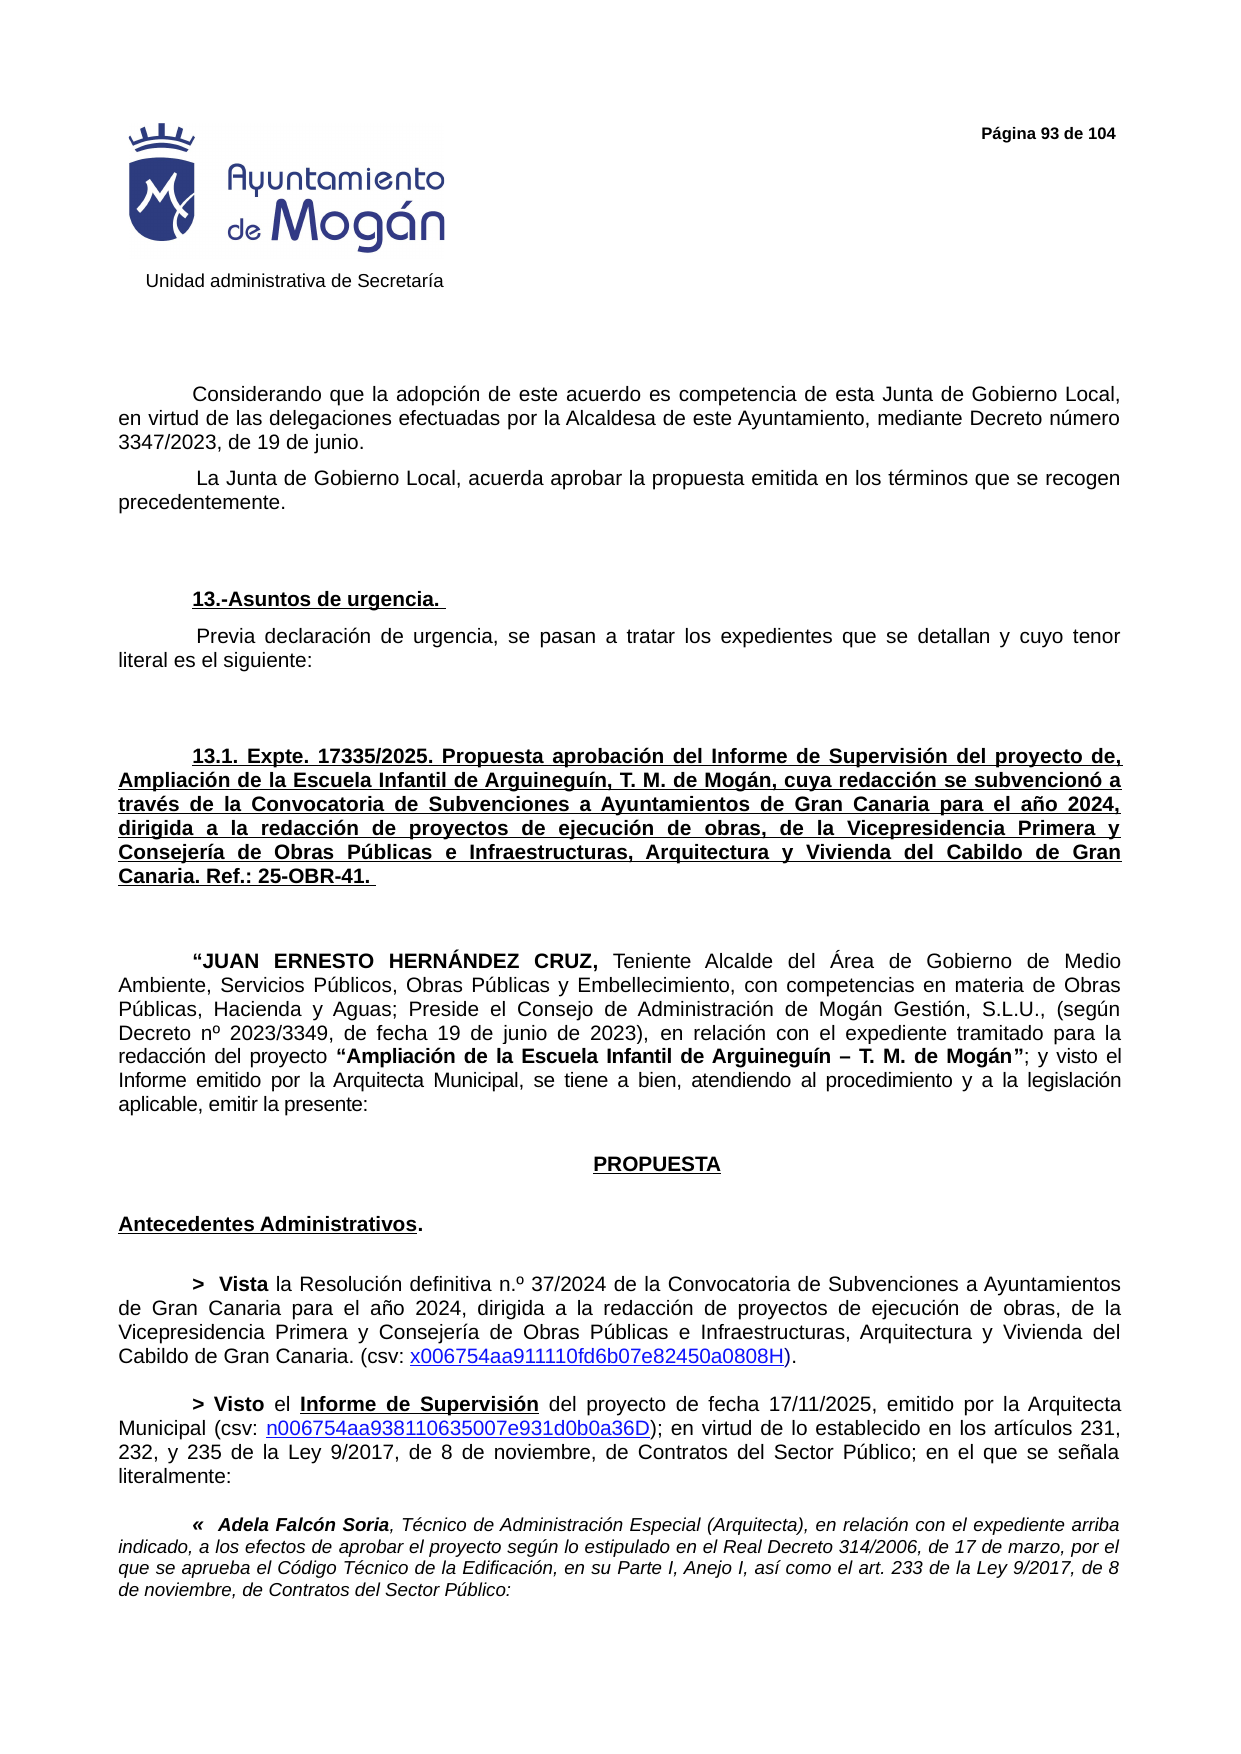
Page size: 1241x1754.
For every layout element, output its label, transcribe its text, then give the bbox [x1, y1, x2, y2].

text 13.-Asuntos de urgencia. [118, 563, 1122, 611]
text través de la Convocatoria de Subvenciones a Ayuntamientos de Gran Canaria para el año 2024, dirigida a la redacción de proyectos de ejecución de obras, de la Vicepresidencia Primera y Consejería de Obras Públicas e Infraestructuras, Arquitectura y Vivienda del Cabildo de Gran [118, 790, 1122, 861]
text La Junta de Gobierno Local, acuerda aprobar la propuesta emitida en los términos que se recogen precedentemente. [118, 466, 1122, 514]
text PROPUESTA [118, 1152, 1122, 1176]
picture [128, 123, 445, 259]
text 13.1. Expte. 17335/2025. Propuesta aprobación del Informe de Supervisión del proyecto de, Ampliación de la Escuela Infantil de Arguineguín, T. M. de Mogán, cuya redacción se subvencionó a [118, 744, 1122, 789]
text > Vista la Resolución definitiva n.º 37/2024 de la Convocatoria de Subvenciones a Ayuntamientos de Gran Canaria para el año 2024, dirigida a la redacción de proyectos de ejecución de obras, de la Vicepresidencia Primera y Consejería de Obras Públicas e Infraestructuras, Arquitectura y Vivienda del Cabildo de Gran Canaria. (csv: x006754aa911110fd6b07e82450a0808H). [118, 1272, 1122, 1368]
text > Visto el Informe de Supervisión del proyecto de fecha 17/11/2025, emitido por la Arquitecta Municipal (csv: n006754aa938110635007e931d0b0a36D); en virtud de lo establecido en los artículos 231, 232, y 235 de la Ley 9/2017, de 8 de noviembre, de Contratos del Sector Público; en el que se señala literalmente: [118, 1392, 1122, 1488]
text Considerando que la adopción de este acuerdo es competencia de esta Junta de Gobierno Local, en virtud de las delegaciones efectuadas por la Alcaldesa de este Ayuntamiento, mediante Decreto número 3347/2023, de 19 de junio. [118, 382, 1122, 454]
text « Adela Falcón Soria, Técnico de Administración Especial (Arquitecta), en relación con el expediente arriba indicado, a los efectos de aprobar el proyecto según lo estipulado en el Real Decreto 314/2006, de 17 de marzo, por el que se aprueba el Código Técnico de la Edificación, en su Parte I, Anejo I, así como el art. 233 de la Ley 9/2017, de 8 de noviembre, de Contratos del Sector Público: [118, 1512, 1122, 1600]
text Canaria. Ref.: 25-OBR-41. [118, 862, 1122, 888]
text Previa declaración de urgencia, se pasan a tratar los expedientes que se detallan y cuyo tenor literal es el siguiente: [118, 623, 1122, 671]
text “JUAN ERNESTO HERNÁNDEZ CRUZ, Teniente Alcalde del Área de Gobierno de Medio Ambiente, Servicios Públicos, Obras Públicas y Embellecimiento, con competencias en materia de Obras Públicas, Hacienda y Aguas; Preside el Consejo de Administración de Mogán Gestión, S.L.U., (según Decreto nº 2023/3349, de fecha 19 de junio de 2023), en relación con el expediente tramitado para la redacción del proyecto “Ampliación de la Escuela Infantil de Arguineguín – T. M. de Mogán”; y visto el Informe emitido por la Arquitecta Municipal, se tiene a bien, atendiendo al procedimiento y a la legislación aplicable, emitir la presente: [118, 948, 1122, 1116]
text Antecedentes Administrativos. [118, 1212, 1122, 1236]
